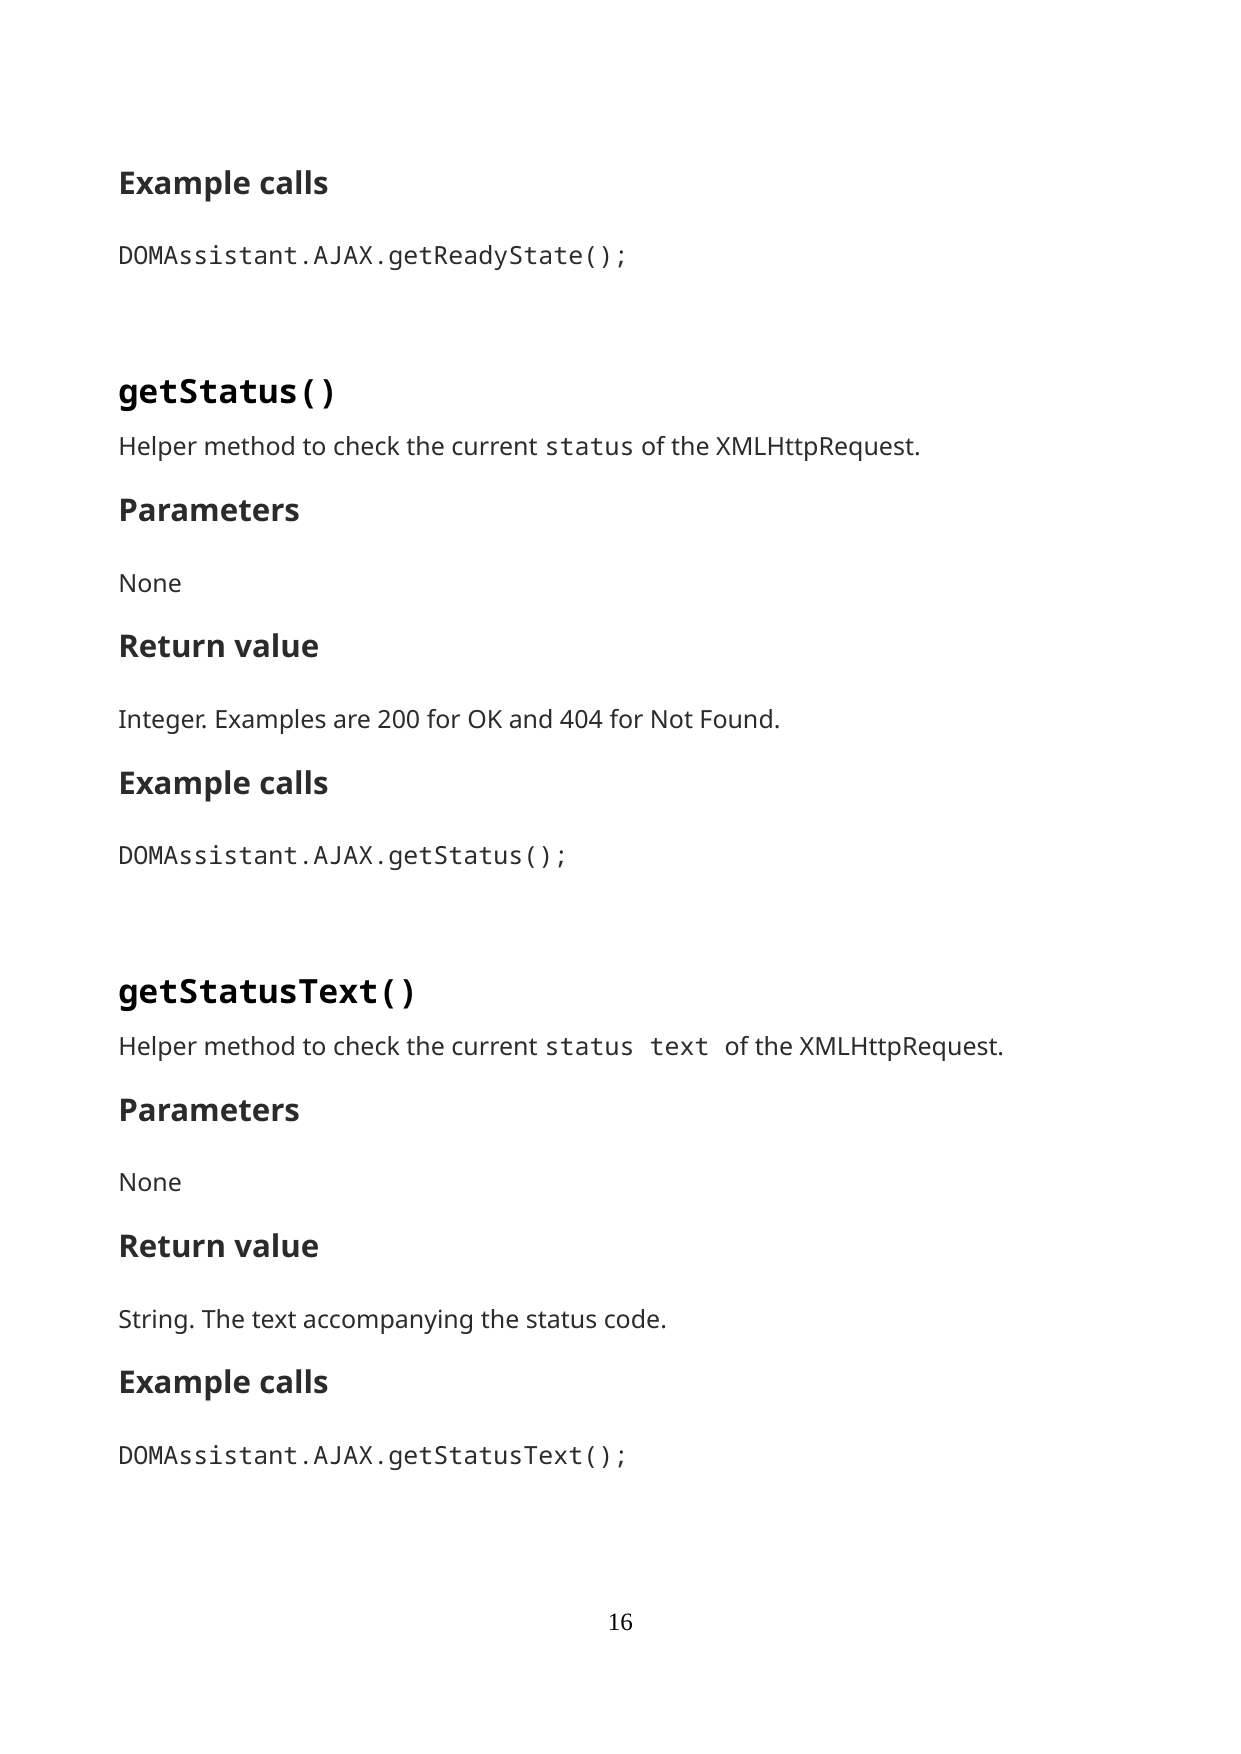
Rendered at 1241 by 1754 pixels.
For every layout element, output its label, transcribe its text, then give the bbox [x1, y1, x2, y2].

text Parameters [118, 488, 1122, 531]
text Return value [118, 1224, 1122, 1267]
text DOMAssistant.AJAX.getStatusText(); [118, 1434, 1122, 1472]
text Parameters [118, 1088, 1122, 1130]
subtitle getStatusText() [118, 922, 1122, 1013]
text Example calls [118, 1361, 1122, 1403]
text None [118, 562, 1122, 599]
text Return value [118, 624, 1122, 667]
text Helper method to check the current status text of the XMLHttpRequest. [118, 1025, 1122, 1063]
text Helper method to check the current status of the XMLHttpRequest. [118, 425, 1122, 463]
subtitle getStatus() [118, 322, 1122, 413]
text None [118, 1162, 1122, 1199]
text Example calls [118, 761, 1122, 803]
text Example calls [118, 118, 1122, 203]
text String. The text accompanying the status code. [118, 1298, 1122, 1336]
text DOMAssistant.AJAX.getStatus(); [118, 834, 1122, 872]
text Integer. Examples are 200 for OK and 404 for Not Found. [118, 698, 1122, 736]
text DOMAssistant.AJAX.getReadyState(); [118, 234, 1122, 272]
